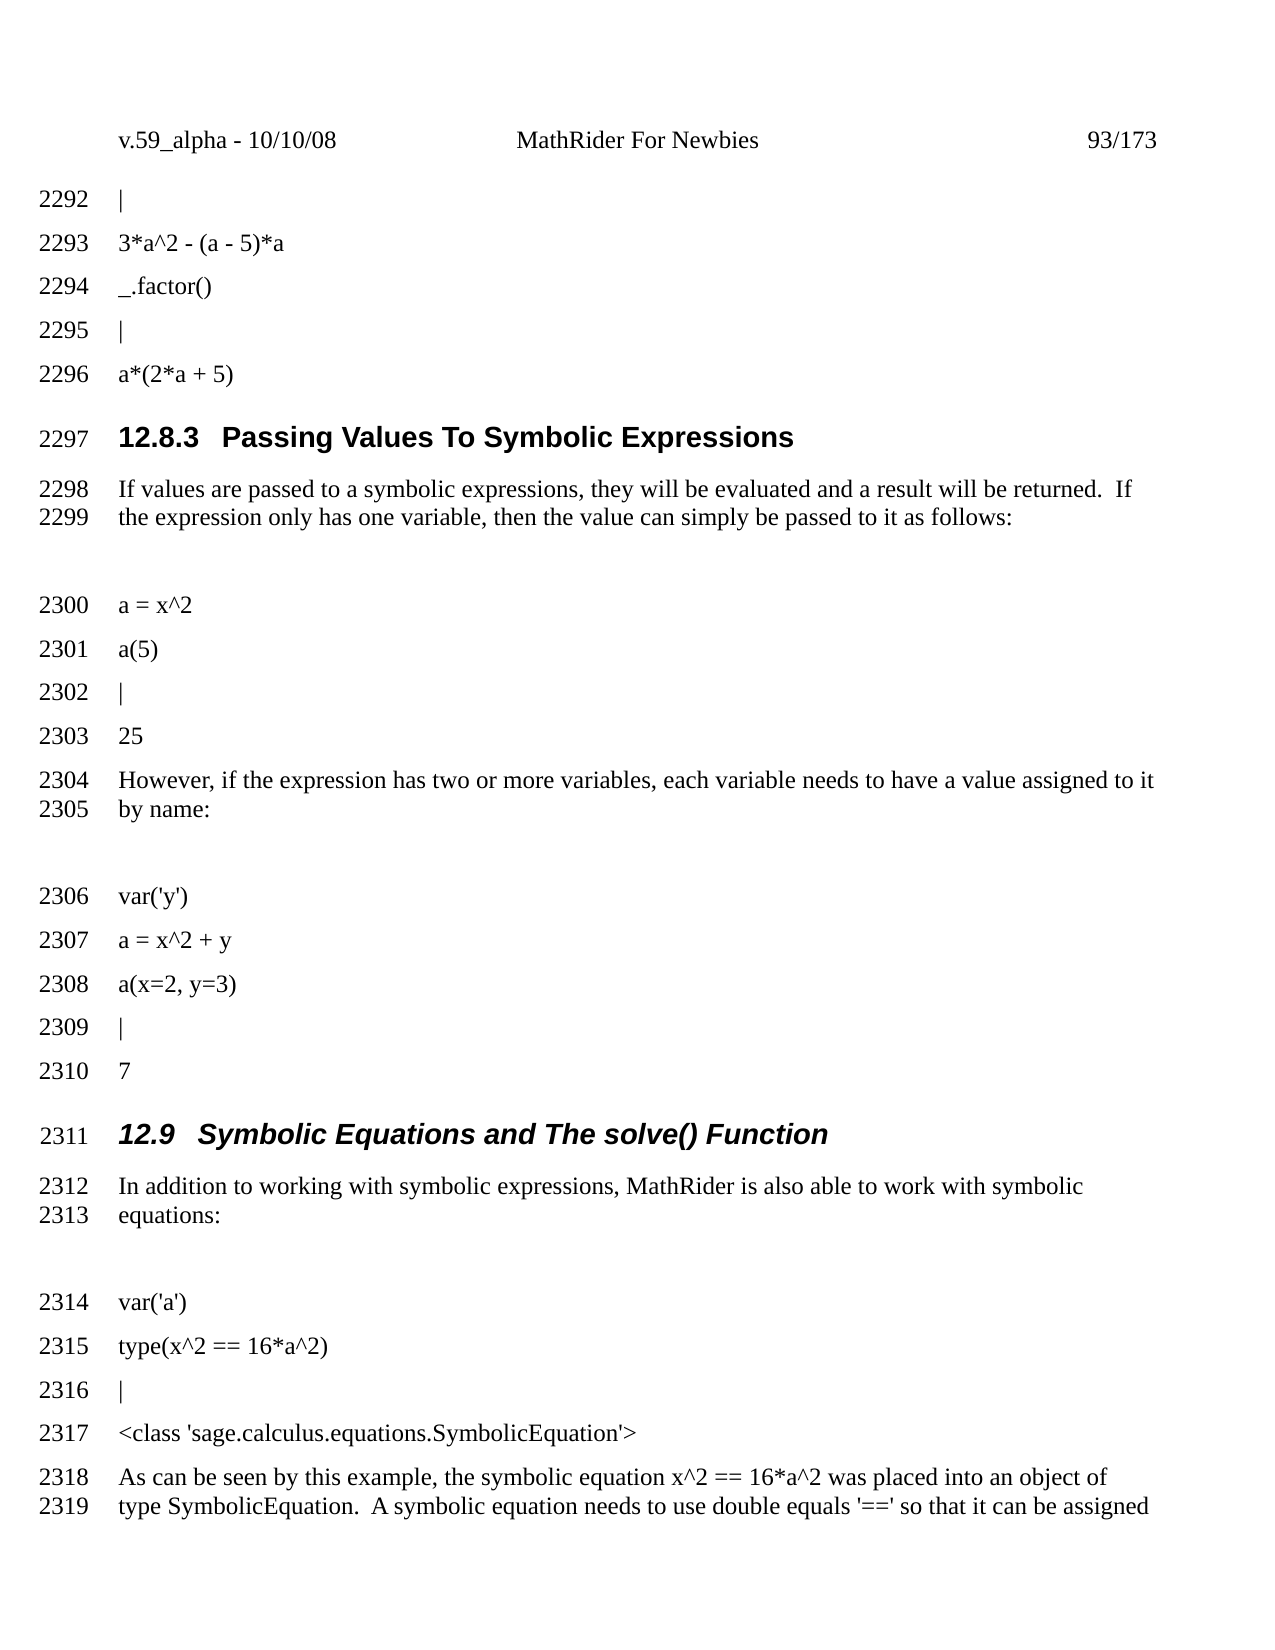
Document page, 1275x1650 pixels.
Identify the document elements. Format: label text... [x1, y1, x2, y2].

text <class 'sage.calculus.equations.SymbolicEquation'> [118, 1418, 1157, 1447]
text 3*a^2 - (a - 5)*a [118, 228, 1157, 256]
subtitle Passing Values To Symbolic Expressions [118, 420, 1157, 454]
text | [118, 1012, 1157, 1041]
text However, if the expression has two or more variables, each variable needs to have a value assigned to it by name: [118, 765, 1157, 822]
text | [118, 315, 1157, 344]
text In addition to working with symbolic expressions, MathRider is also able to work with symbolic equations: [118, 1171, 1157, 1228]
text | [118, 184, 1157, 213]
text a*(2*a + 5) [118, 359, 1157, 388]
text a = x^2 + y [118, 925, 1157, 954]
text _.factor() [118, 271, 1157, 300]
text a(x=2, y=3) [118, 969, 1157, 997]
subtitle Symbolic Equations and The solve() Function [118, 1117, 1157, 1151]
text | [118, 677, 1157, 706]
text var('y') [118, 881, 1157, 910]
text 7 [118, 1056, 1157, 1085]
text var('a') [118, 1287, 1157, 1316]
text type(x^2 == 16*a^2) [118, 1331, 1157, 1360]
text As can be seen by this example, the symbolic equation x^2 == 16*a^2 was placed into an object of type SymbolicEquation. A symbolic equation needs to use double equals '==' so that it can be assigned [118, 1462, 1157, 1520]
text | [118, 1375, 1157, 1403]
text a = x^2 [118, 590, 1157, 619]
text 25 [118, 721, 1157, 750]
text a(5) [118, 634, 1157, 662]
text If values are passed to a symbolic expressions, they will be evaluated and a result will be returned. If the expression only has one variable, then the value can simply be passed to it as follows: [118, 474, 1157, 531]
